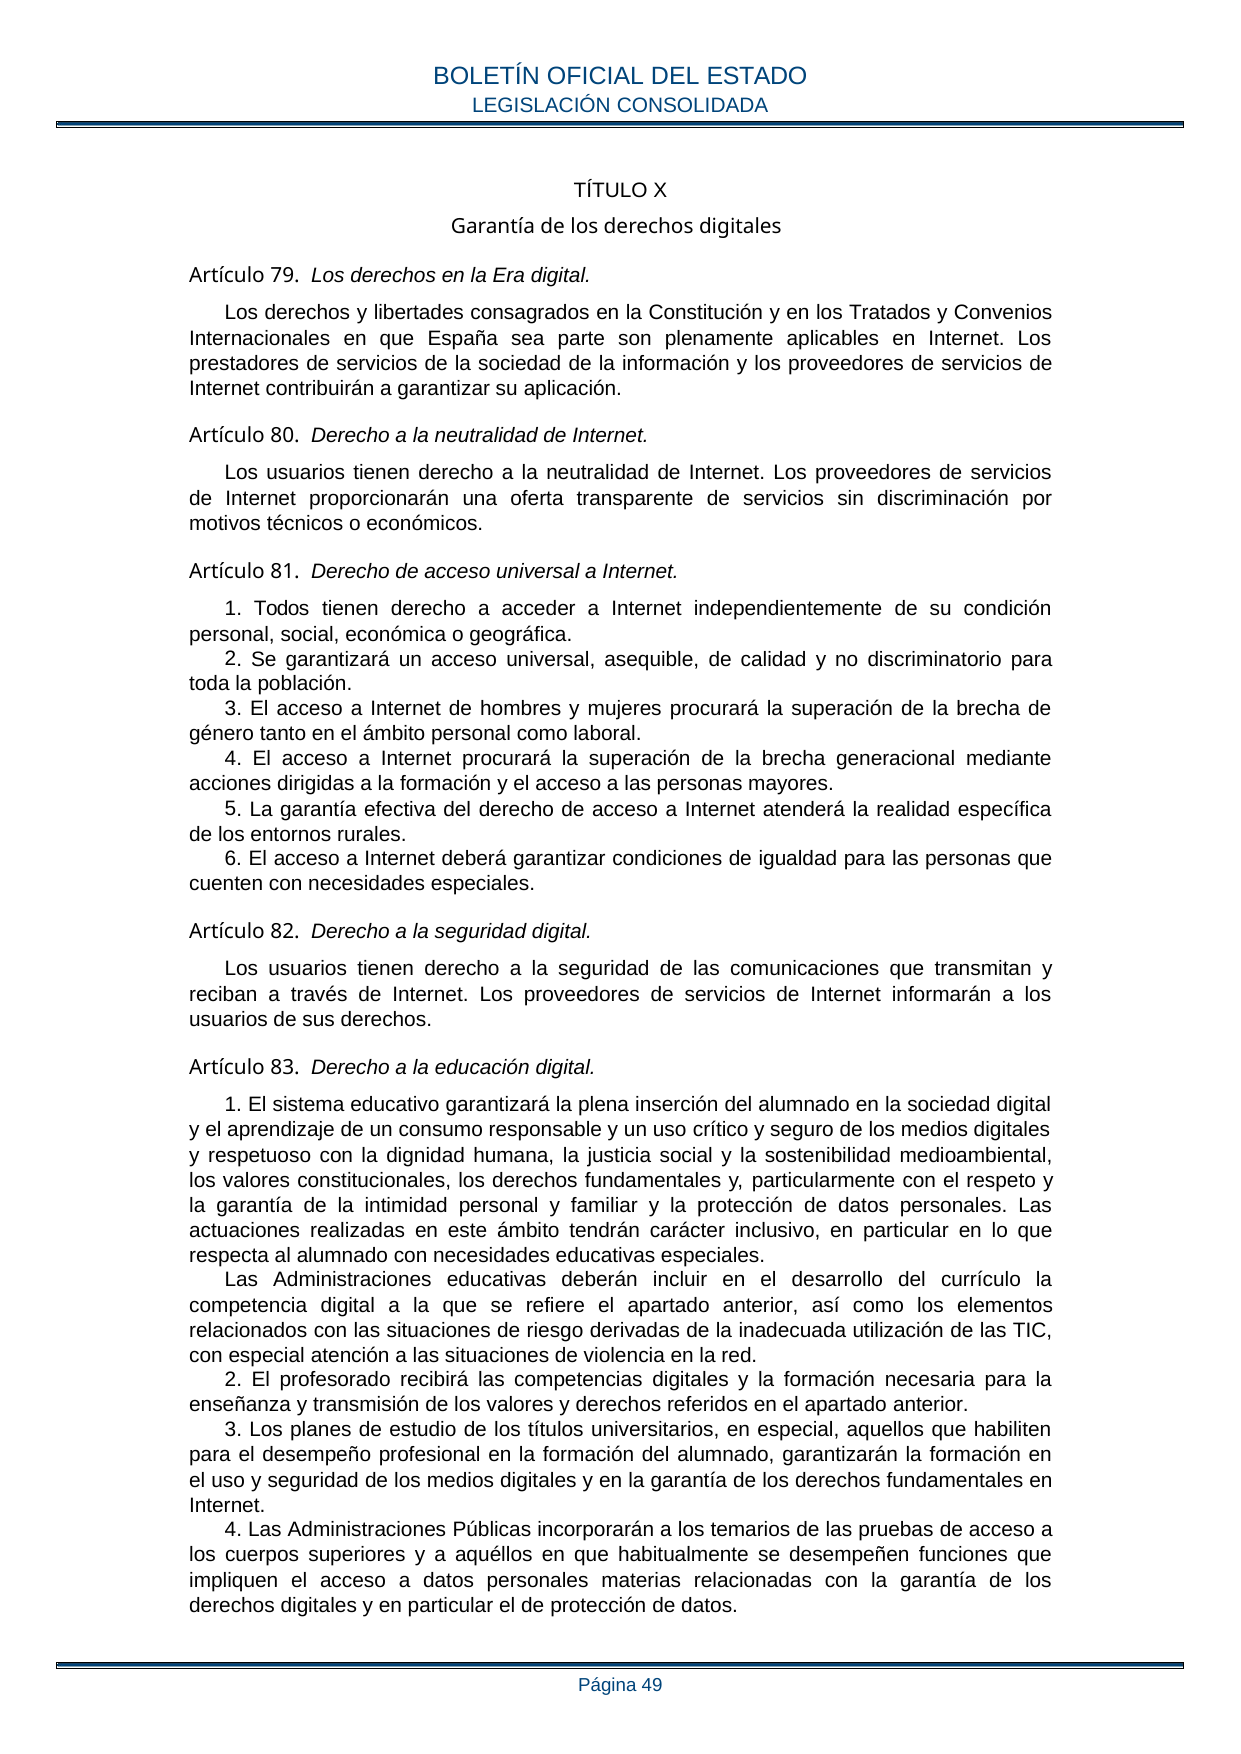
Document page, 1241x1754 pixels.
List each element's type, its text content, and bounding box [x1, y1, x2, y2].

text 4 [224, 1512, 236, 1537]
text . Se garantizará un acceso universal, asequible, de calidad y no discriminatorio para [261, 646, 1076, 671]
text acciones dirigidas a la formación y el acceso a las personas mayores. [189, 766, 1076, 796]
text 5 [224, 791, 261, 821]
text . Las Administraciones Públicas incorporarán a los temarios de las pruebas de acceso a [236, 1512, 1076, 1537]
text . Los planes de estudio de los títulos universitarios, en especial, aquellos que habiliten [236, 1412, 1076, 1437]
text toda la población. [189, 666, 377, 696]
text con especial atención a las situaciones de violencia en la red. [189, 1342, 1076, 1367]
text . La garantía efectiva del derecho de acceso a Internet atenderá la realidad específica [261, 796, 1076, 821]
text de los entornos rurales. [189, 821, 1076, 846]
text relacionados con las situaciones de riesgo derivadas de la inadecuada utilización de las TIC, [189, 1317, 1076, 1342]
text Las Administraciones educativas deberán incluir en el desarrollo del currículo la [224, 1262, 1076, 1292]
text Internet. [189, 1492, 1076, 1517]
text Los usuarios tienen derecho a la neutralidad de Internet. Los proveedores de servicios [224, 456, 1076, 486]
text cuenten con necesidades especiales. [189, 866, 560, 896]
text Internacionales en que España sea parte son plenamente aplicables en Internet. Los [189, 325, 1076, 350]
text Artículo 82. Derecho a la seguridad digital. [189, 915, 620, 945]
text . Todos tienen derecho a acceder a Internet independientemente de su condición [236, 591, 1076, 621]
text actuaciones realizadas en este ámbito tendrán carácter inclusivo, en particular en lo que [189, 1217, 1076, 1242]
text Artículo 81. Derecho de acceso universal a Internet. [189, 554, 707, 584]
text la garantía de la intimidad personal y familiar y la protección de datos personales. Las [189, 1192, 1076, 1217]
text impliquen el acceso a datos personales materias relacionadas con la garantía de los [189, 1567, 1076, 1592]
text Artículo 80. Derecho a la neutralidad de Internet. [189, 419, 677, 449]
text el uso y seguridad de los medios digitales y en la garantía de los derechos fundamentales en [189, 1467, 1076, 1492]
text BOLETÍN OFICIAL DEL ESTADO [433, 56, 832, 92]
text TÍTULO X [573, 173, 692, 203]
text los cuerpos superiores y a aquéllos en que habitualmente se desempeñen funciones que [189, 1537, 1076, 1567]
text competencia digital a la que se refiere el apartado anterior, así como los elementos [189, 1292, 1076, 1317]
text Garantía de los derechos digitales [451, 210, 815, 240]
text 3 [224, 1412, 236, 1437]
text . El acceso a Internet procurará la superación de la brecha generacional mediante [236, 741, 1076, 766]
text Artículo 83. Derecho a la educación digital. [189, 1051, 624, 1080]
text . El profesorado recibirá las competencias digitales y la formación necesaria para la [236, 1362, 1076, 1392]
picture [57, 1663, 1183, 1668]
text derechos digitales y en particular el de protección de datos. [189, 1592, 1076, 1617]
text 6. El acceso a Internet deberá garantizar condiciones de igualdad para las personas que [224, 841, 1076, 871]
text 2 [224, 641, 261, 666]
text 1. El sistema educativo garantizará la plena inserción del alumnado en la sociedad digital [224, 1087, 1076, 1112]
text 1 [224, 591, 236, 621]
text de Internet proporcionarán una oferta transparente de servicios sin discriminación por [189, 486, 1076, 511]
text usuarios de sus derechos. [189, 1007, 1076, 1032]
text prestadores de servicios de la sociedad de la información y los proveedores de servicios de [189, 350, 1076, 375]
text motivos técnicos o económicos. [189, 511, 1076, 536]
text Artículo 79. Los derechos en la Era digital. [189, 259, 619, 288]
text Página 49 [578, 1670, 687, 1697]
text género tanto en el ámbito personal como laboral. [189, 716, 667, 746]
text personal, social, económica o geográfica. [189, 621, 1076, 646]
text LEGISLACIÓN CONSOLIDADA [472, 89, 793, 118]
text 2 [224, 1362, 236, 1387]
text enseñanza y transmisión de los valores y derechos referidos en el apartado anterior. [189, 1387, 993, 1417]
text reciban a través de Internet. Los proveedores de servicios de Internet informarán a los [189, 982, 1076, 1007]
text 4 [224, 741, 236, 766]
text para el desempeño profesional en la formación del alumnado, garantizarán la formación en [189, 1437, 1076, 1467]
text Internet contribuirán a garantizar su aplicación. [189, 375, 1076, 400]
text respecta al alumnado con necesidades educativas especiales. [189, 1242, 1076, 1267]
text los valores constitucionales, los derechos fundamentales y, particularmente con el respeto y [189, 1167, 1076, 1192]
text 3 [224, 691, 236, 716]
text Los derechos y libertades consagrados en la Constitución y en los Tratados y Convenios [224, 296, 1076, 325]
text . El acceso a Internet de hombres y mujeres procurará la superación de la brecha de [236, 691, 1076, 721]
text y respetuoso con la dignidad humana, la justicia social y la sostenibilidad medioambiental, [189, 1142, 1076, 1167]
text y el aprendizaje de un consumo responsable y un uso crítico y seguro de los medios digitales [189, 1112, 1076, 1142]
picture [57, 122, 1183, 127]
text Los usuarios tienen derecho a la seguridad de las comunicaciones que transmitan y [224, 952, 1076, 982]
